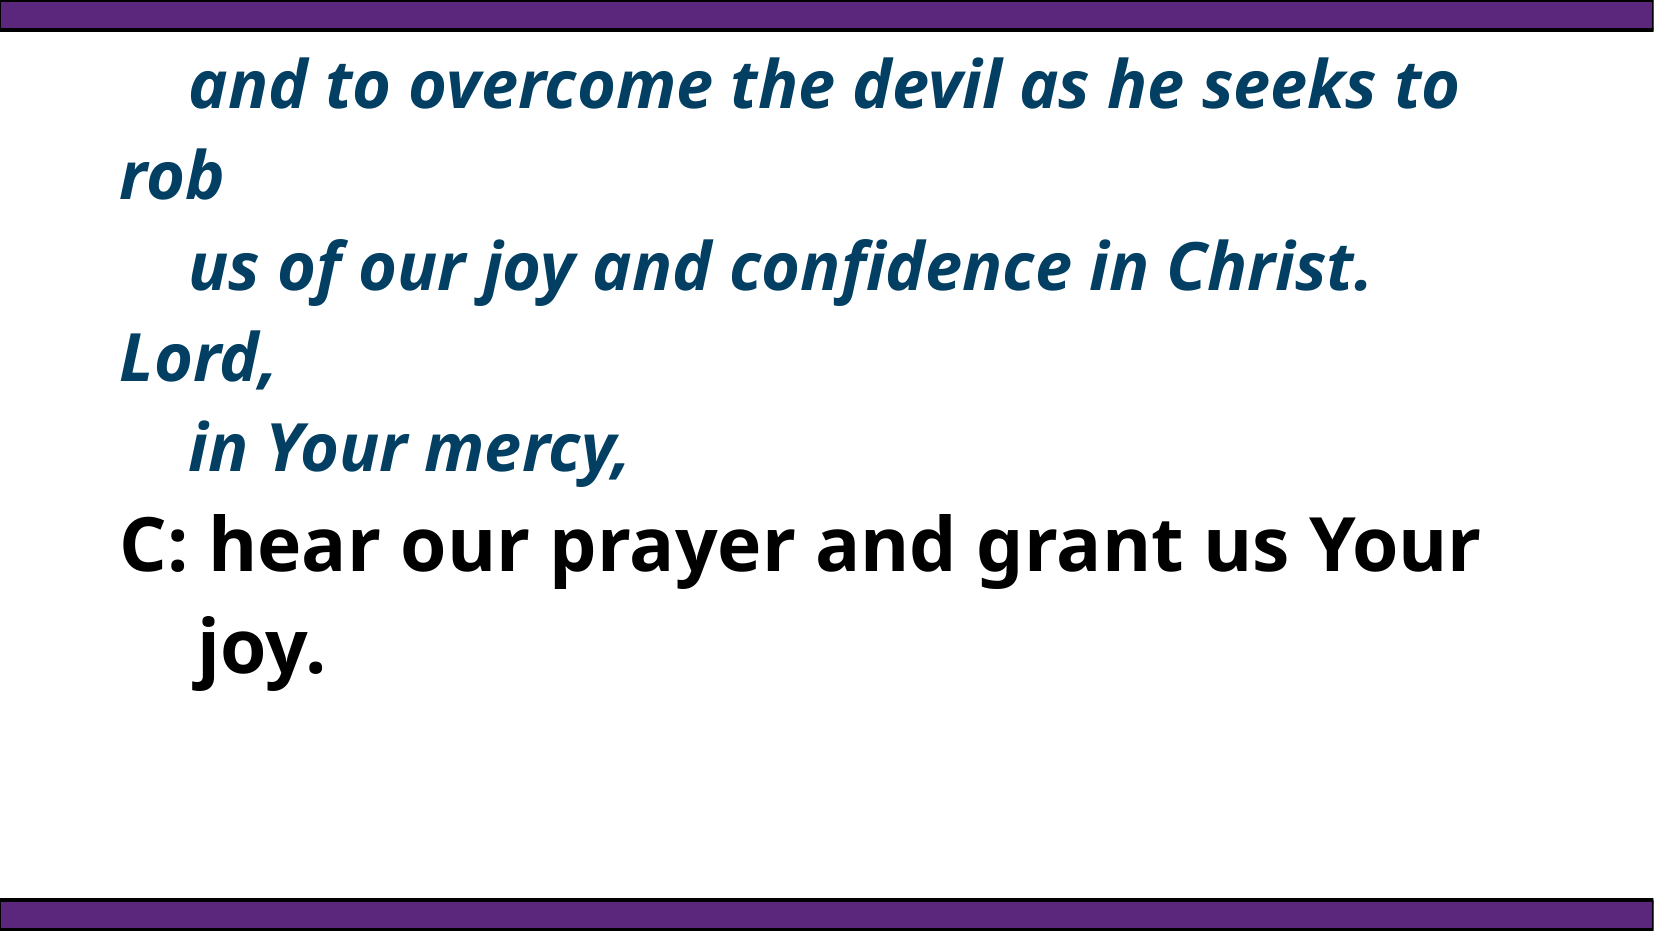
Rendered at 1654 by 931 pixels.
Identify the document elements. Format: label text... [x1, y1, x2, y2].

text_box and to overcome the devil as he seeks to rob us of our joy and confidence in Christ. Lord, in Your mercy, C: hear our prayer and grant us Your joy. [105, 30, 1546, 511]
text_box [0, 0, 1654, 31]
picture [0, 31, 1654, 900]
text_box [0, 900, 1654, 931]
